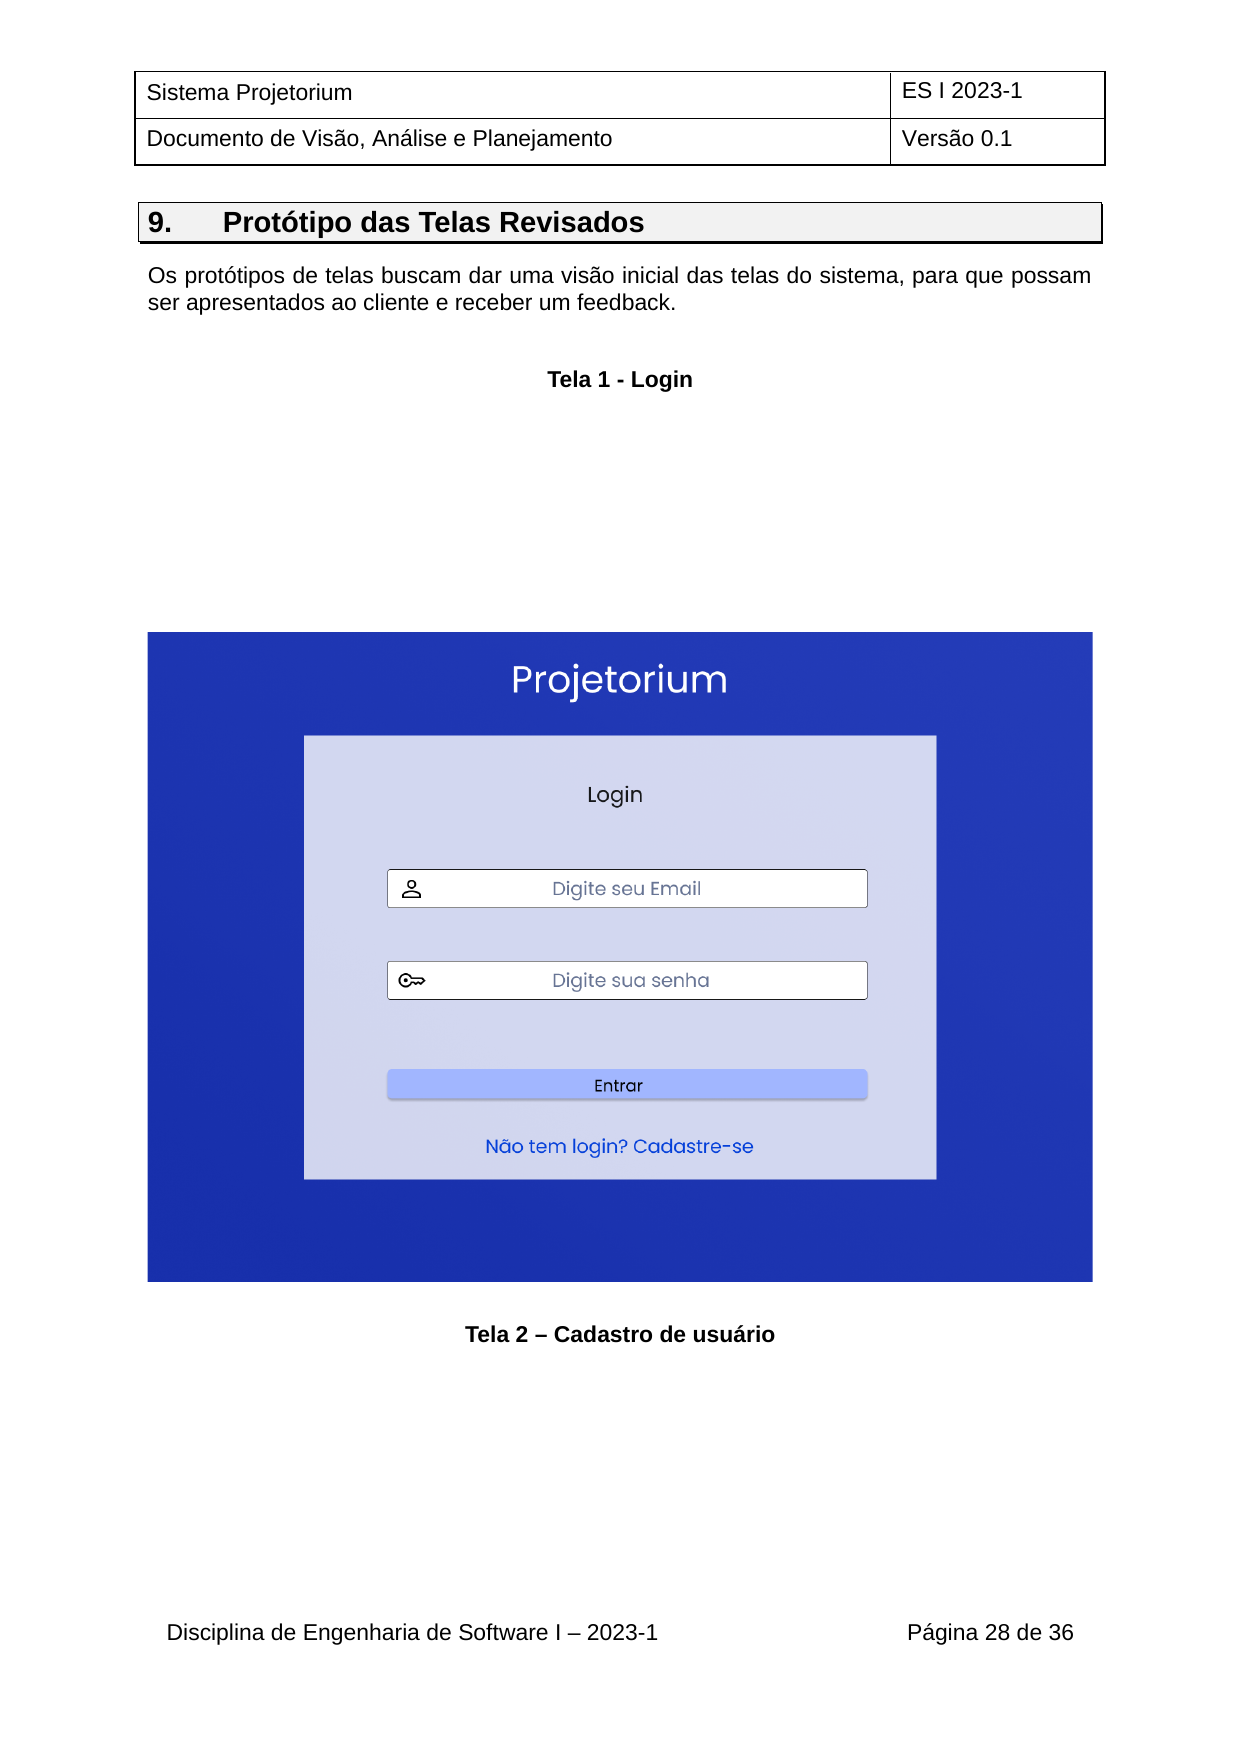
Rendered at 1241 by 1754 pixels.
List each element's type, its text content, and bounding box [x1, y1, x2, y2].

text Os protótipos de telas buscam dar uma visão inicial das telas do sistema, para que possam ser apresentados ao cliente e receber um feedback. [148, 262, 1092, 315]
text Tela 1 - Login [148, 366, 1092, 393]
subtitle Protótipo das Telas Revisados [139, 203, 1101, 241]
text Tela 2 – Cadastro de usuário [148, 1321, 1092, 1347]
picture [147, 632, 1093, 1282]
